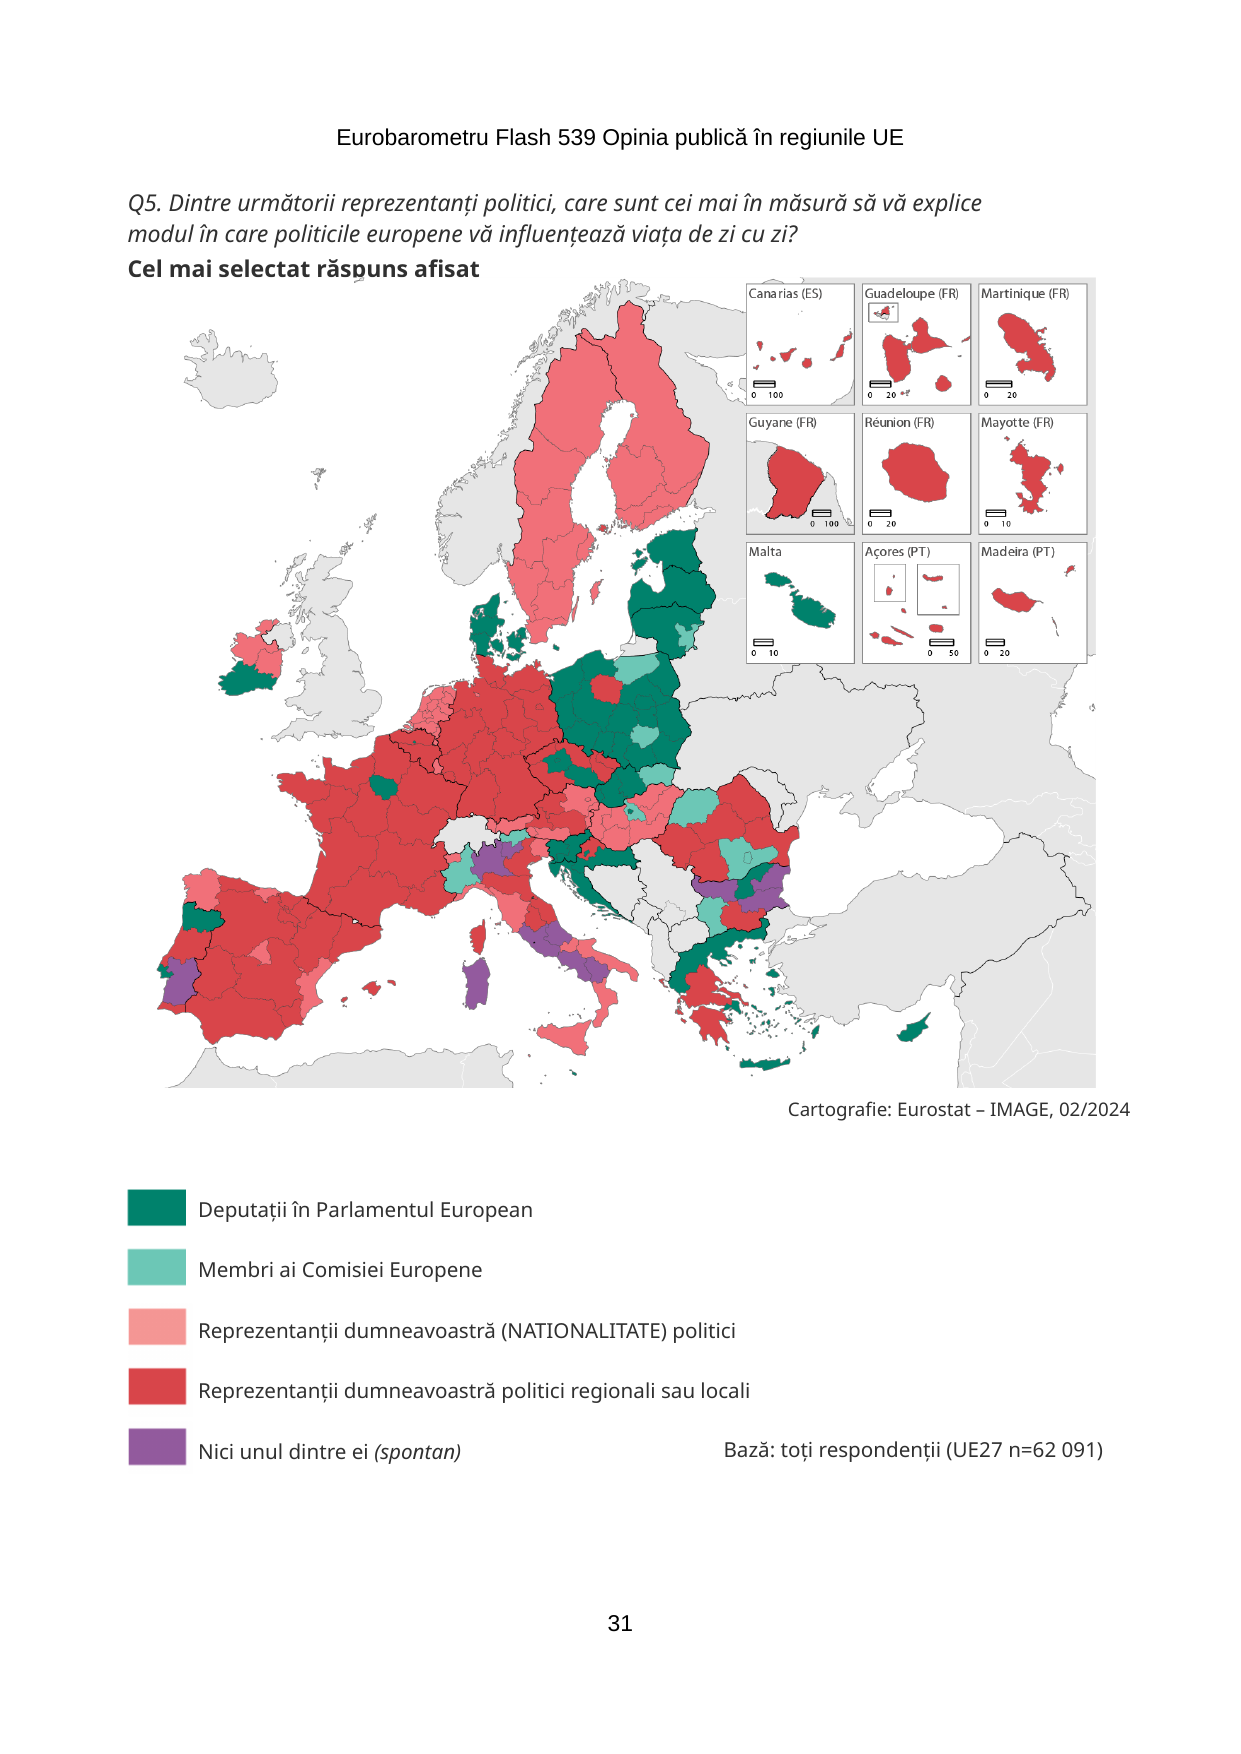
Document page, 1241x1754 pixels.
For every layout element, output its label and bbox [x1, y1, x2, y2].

picture [129, 1304, 192, 1416]
picture [121, 1181, 186, 1300]
picture [128, 275, 1096, 1088]
picture [129, 1422, 192, 1473]
